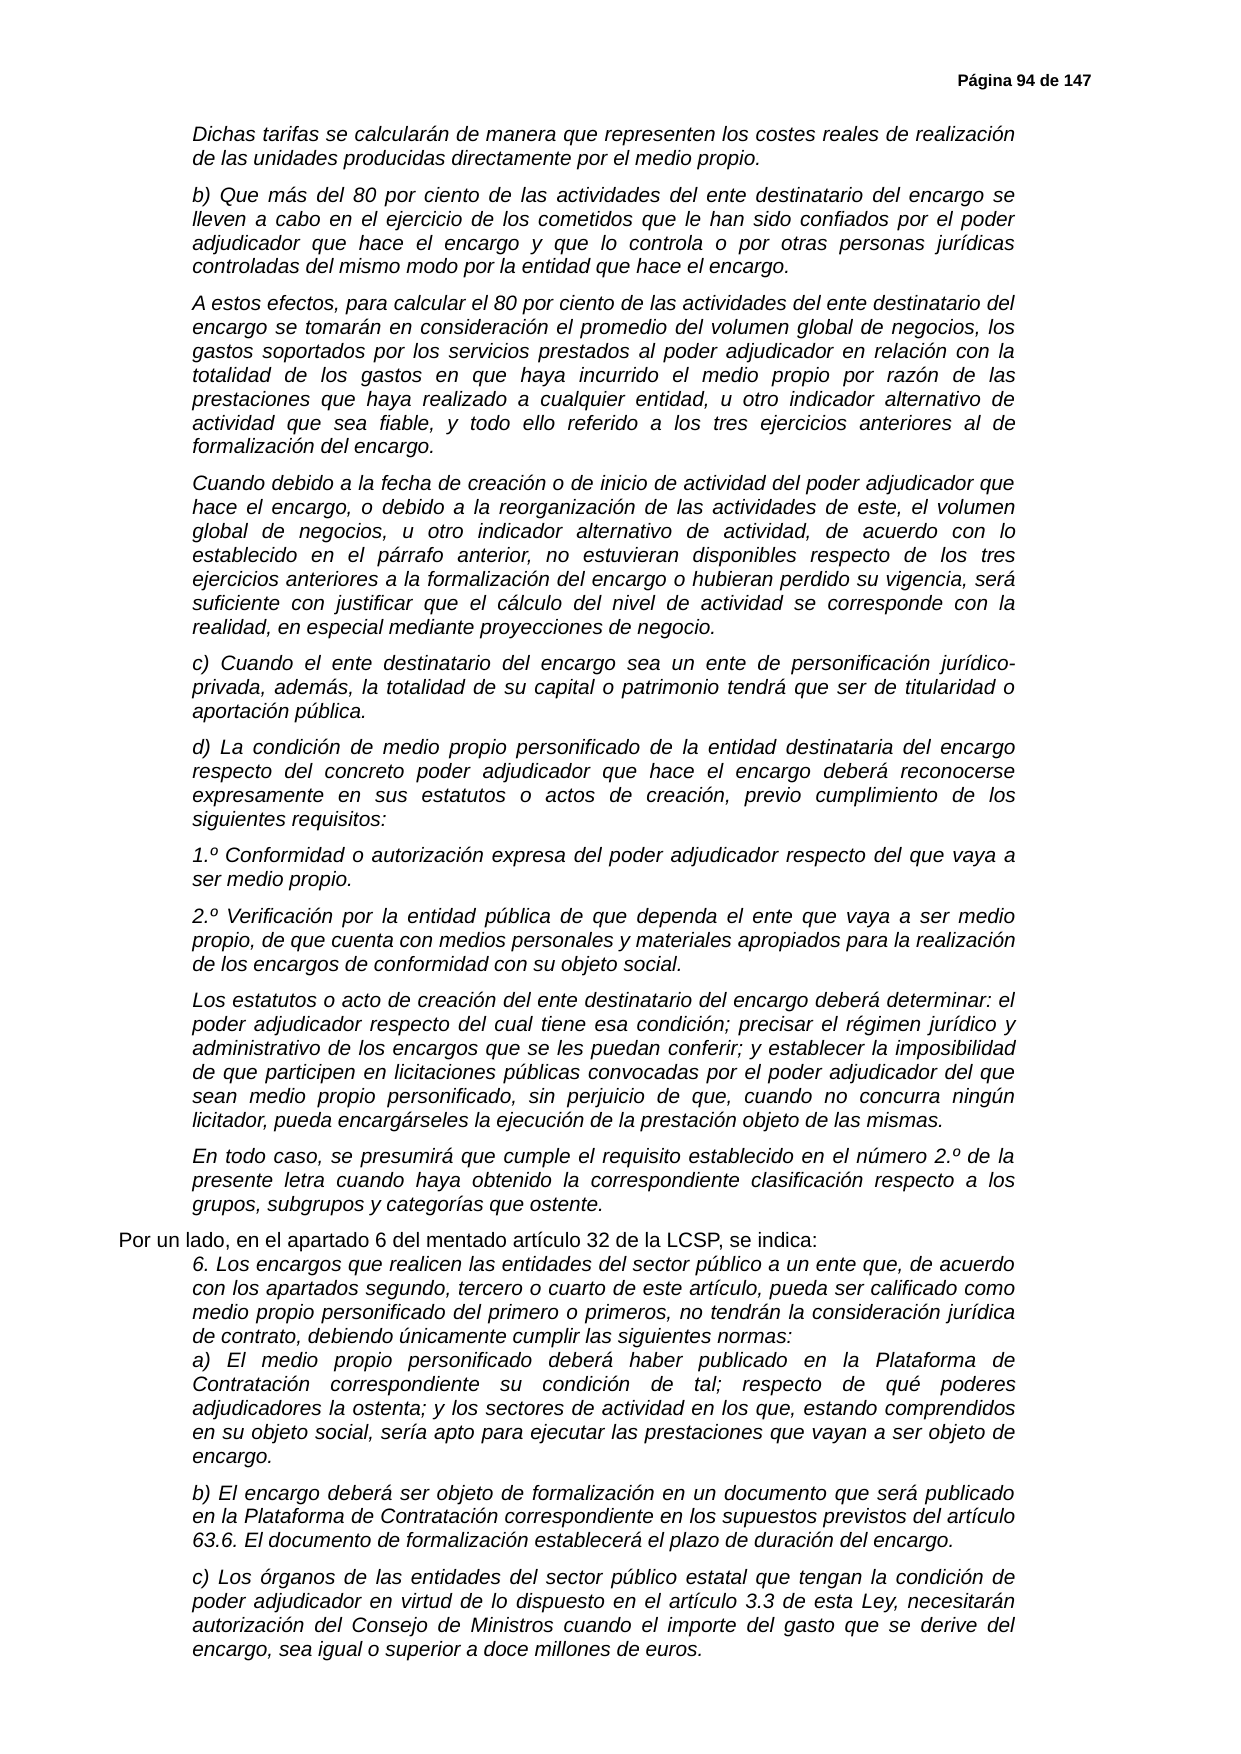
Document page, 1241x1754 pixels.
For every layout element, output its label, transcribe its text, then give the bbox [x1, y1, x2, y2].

text d) La condición de medio propio personificado de la entidad destinataria del encargo respecto del concreto poder adjudicador que hace el encargo deberá reconocerse expresamente en sus estatutos o actos de creación, previo cumplimiento de los siguientes requisitos: [192, 735, 1019, 831]
text Dichas tarifas se calcularán de manera que representen los costes reales de realización de las unidades producidas directamente por el medio propio. [192, 122, 1019, 170]
text a) El medio propio personificado deberá haber publicado en la Plataforma de Contratación correspondiente su condición de tal; respecto de qué poderes adjudicadores la ostenta; y los sectores de actividad en los que, estando comprendidos en su objeto social, sería apto para ejecutar las prestaciones que vayan a ser objeto de encargo. [192, 1348, 1019, 1468]
text 2.º Verificación por la entidad pública de que dependa el ente que vaya a ser medio propio, de que cuenta con medios personales y materiales apropiados para la realización de los encargos de conformidad con su objeto social. [192, 904, 1019, 976]
text A estos efectos, para calcular el 80 por ciento de las actividades del ente destinatario del encargo se tomarán en consideración el promedio del volumen global de negocios, los gastos soportados por los servicios prestados al poder adjudicador en relación con la totalidad de los gastos en que haya incurrido el medio propio por razón de las prestaciones que haya realizado a cualquier entidad, u otro indicador alternativo de actividad que sea fiable, y todo ello referido a los tres ejercicios anteriores al de formalización del encargo. [192, 291, 1019, 458]
text Por un lado, en el apartado 6 del mentado artículo 32 de la LCSP, se indica: [118, 1228, 1092, 1252]
text En todo caso, se presumirá que cumple el requisito establecido en el número 2.º de la presente letra cuando haya obtenido la correspondiente clasificación respecto a los grupos, subgrupos y categorías que ostente. [192, 1144, 1019, 1216]
text c) Cuando el ente destinatario del encargo sea un ente de personificación jurídico-privada, además, la totalidad de su capital o patrimonio tendrá que ser de titularidad o aportación pública. [192, 651, 1019, 723]
text b) Que más del 80 por ciento de las actividades del ente destinatario del encargo se lleven a cabo en el ejercicio de los cometidos que le han sido confiados por el poder adjudicador que hace el encargo y que lo controla o por otras personas jurídicas controladas del mismo modo por la entidad que hace el encargo. [192, 182, 1019, 278]
text 6. Los encargos que realicen las entidades del sector público a un ente que, de acuerdo con los apartados segundo, tercero o cuarto de este artículo, pueda ser calificado como medio propio personificado del primero o primeros, no tendrán la consideración jurídica de contrato, debiendo únicamente cumplir las siguientes normas: [192, 1252, 1019, 1348]
text c) Los órganos de las entidades del sector público estatal que tengan la condición de poder adjudicador en virtud de lo dispuesto en el artículo 3.3 de esta Ley, necesitarán autorización del Consejo de Ministros cuando el importe del gasto que se derive del encargo, sea igual o superior a doce millones de euros. [192, 1564, 1019, 1660]
text b) El encargo deberá ser objeto de formalización en un documento que será publicado en la Plataforma de Contratación correspondiente en los supuestos previstos del artículo 63.6. El documento de formalización establecerá el plazo de duración del encargo. [192, 1480, 1019, 1552]
text Los estatutos o acto de creación del ente destinatario del encargo deberá determinar: el poder adjudicador respecto del cual tiene esa condición; precisar el régimen jurídico y administrativo de los encargos que se les puedan conferir; y establecer la imposibilidad de que participen en licitaciones públicas convocadas por el poder adjudicador del que sean medio propio personificado, sin perjuicio de que, cuando no concurra ningún licitador, pueda encargárseles la ejecución de la prestación objeto de las mismas. [192, 988, 1019, 1132]
text Cuando debido a la fecha de creación o de inicio de actividad del poder adjudicador que hace el encargo, o debido a la reorganización de las actividades de este, el volumen global de negocios, u otro indicador alternativo de actividad, de acuerdo con lo establecido en el párrafo anterior, no estuvieran disponibles respecto de los tres ejercicios anteriores a la formalización del encargo o hubieran perdido su vigencia, será suficiente con justificar que el cálculo del nivel de actividad se corresponde con la realidad, en especial mediante proyecciones de negocio. [192, 471, 1019, 638]
text 1.º Conformidad o autorización expresa del poder adjudicador respecto del que vaya a ser medio propio. [192, 843, 1019, 891]
